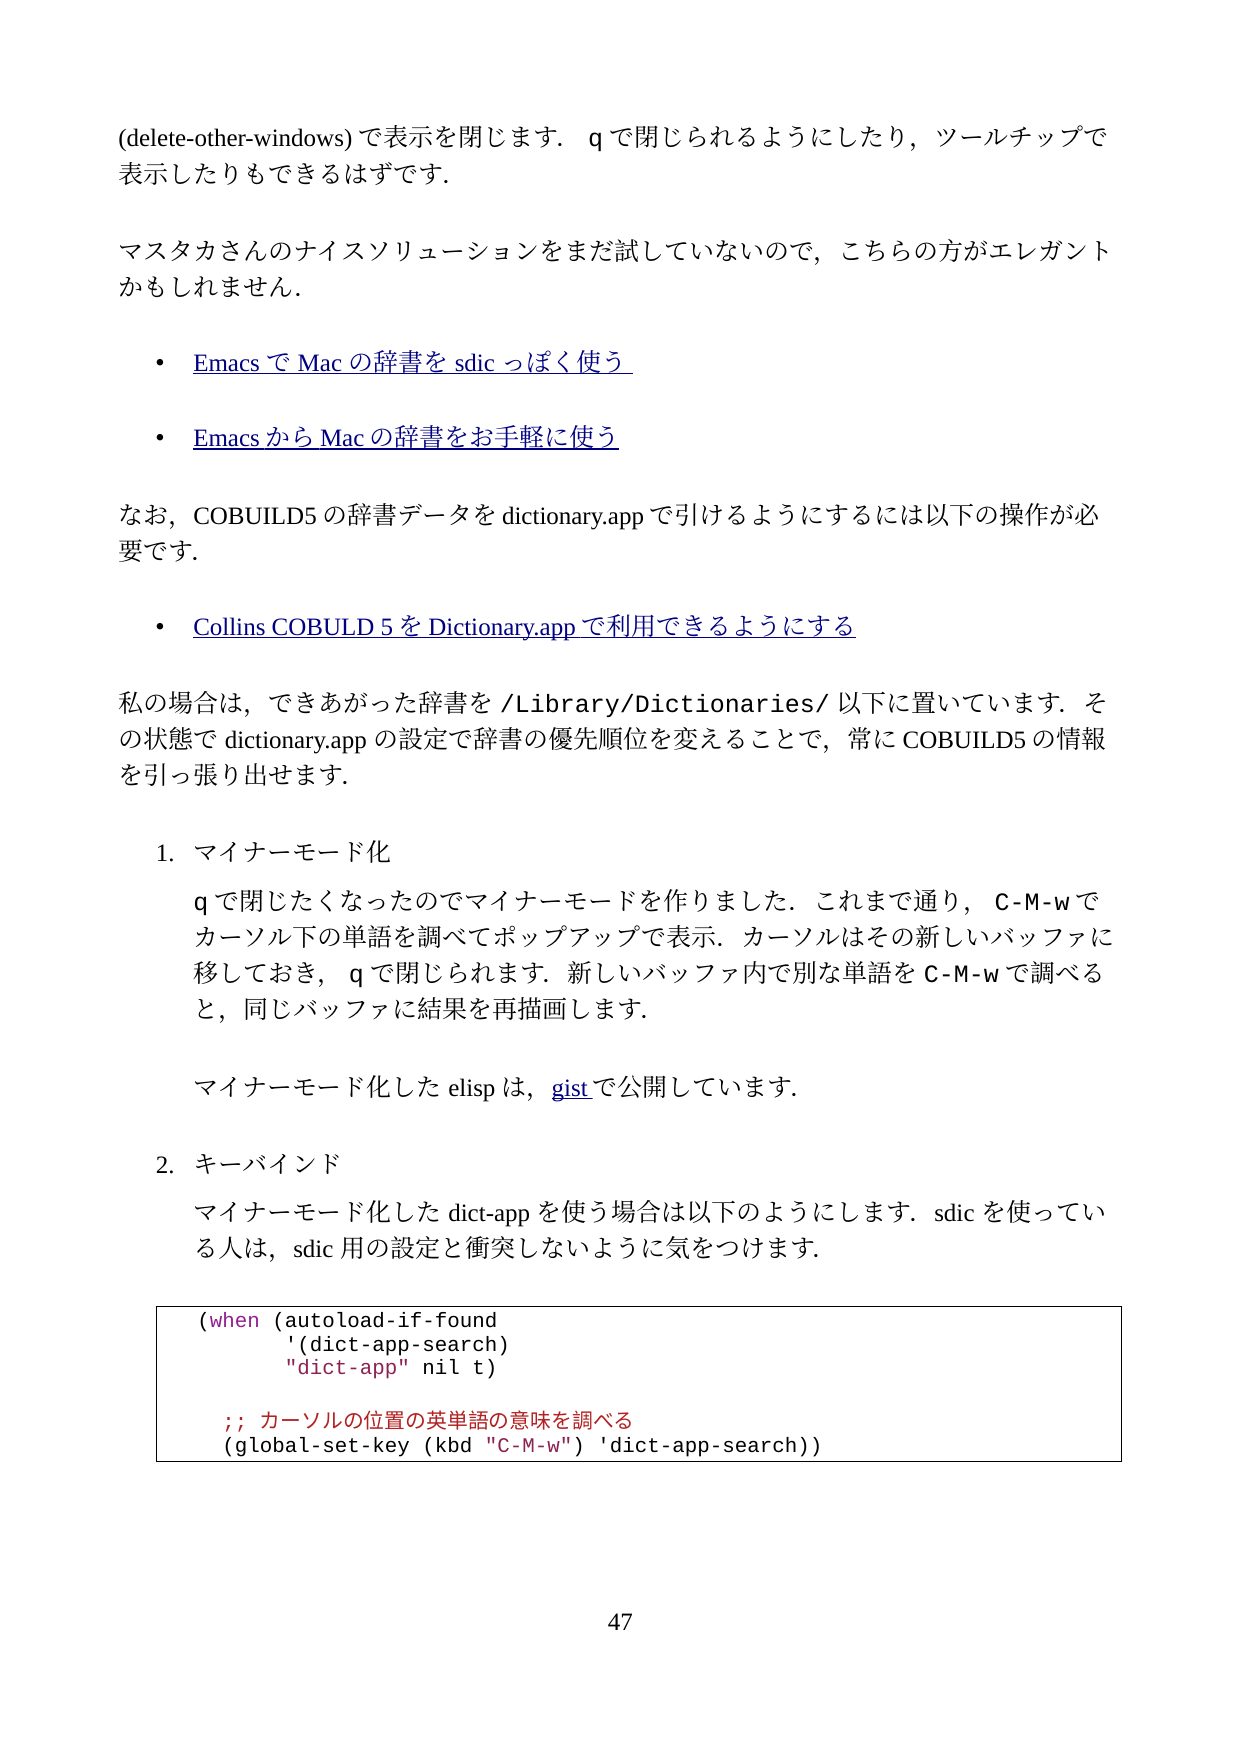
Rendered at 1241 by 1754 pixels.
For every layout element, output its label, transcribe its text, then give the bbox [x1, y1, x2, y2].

list (when (autoload-if-found [157, 1307, 1121, 1329]
list マイナーモード化した elisp は，gistで公開しています． [156, 1067, 1122, 1132]
text マスタカさんのナイスソリューションをまだ試していないので，こちらの方がエレガントかもしれません． [118, 232, 1122, 332]
list '(dict-app-search) [157, 1329, 1121, 1353]
list キーバインド [156, 1144, 1122, 1180]
list Emacs で Mac の辞書を sdic っぽく使う [156, 345, 1122, 407]
text なお，COBUILD5の辞書データをdictionary.appで引けるようにするには以下の操作が必要です． [118, 495, 1122, 596]
list ;; カーソルの位置の英単語の意味を調べる [157, 1401, 1121, 1431]
list q で閉じたくなったのでマイナーモードを作りました．これまで通り， C-M-w でカーソル下の単語を調べてポップアップで表示．カーソルはその新しいバッファに移しておき， q で閉じられます．新しいバッファ内で別な単語を C-M-w で調べると，同じバッファに結果を再描画します． [156, 882, 1122, 1055]
list マイナーモード化 [156, 833, 1122, 869]
list Collins COBULD 5をDictionary.appで利用できるようにする [156, 608, 1122, 671]
text (delete-other-windows) で表示を閉じます． q で閉じられるようにしたり，ツールチップで表示したりもできるはずです． [118, 118, 1122, 219]
list マイナーモード化した dict-app を使う場合は以下のようにします．sdic を使っている人は，sdic 用の設定と衝突しないように気をつけます． [156, 1193, 1122, 1293]
text 私の場合は，できあがった辞書を /Library/Dictionaries/ 以下に置いています．その状態で dictionary.app の設定で辞書の優先順位を変えることで，常にCOBUILD5の情報を引っ張り出せます． [118, 684, 1122, 821]
list EmacsからMacの辞書をお手軽に使う [156, 420, 1122, 483]
list (global-set-key (kbd "C-M-w") 'dict-app-search)) [157, 1431, 1121, 1461]
list "dict-app" nil t) [157, 1353, 1121, 1377]
